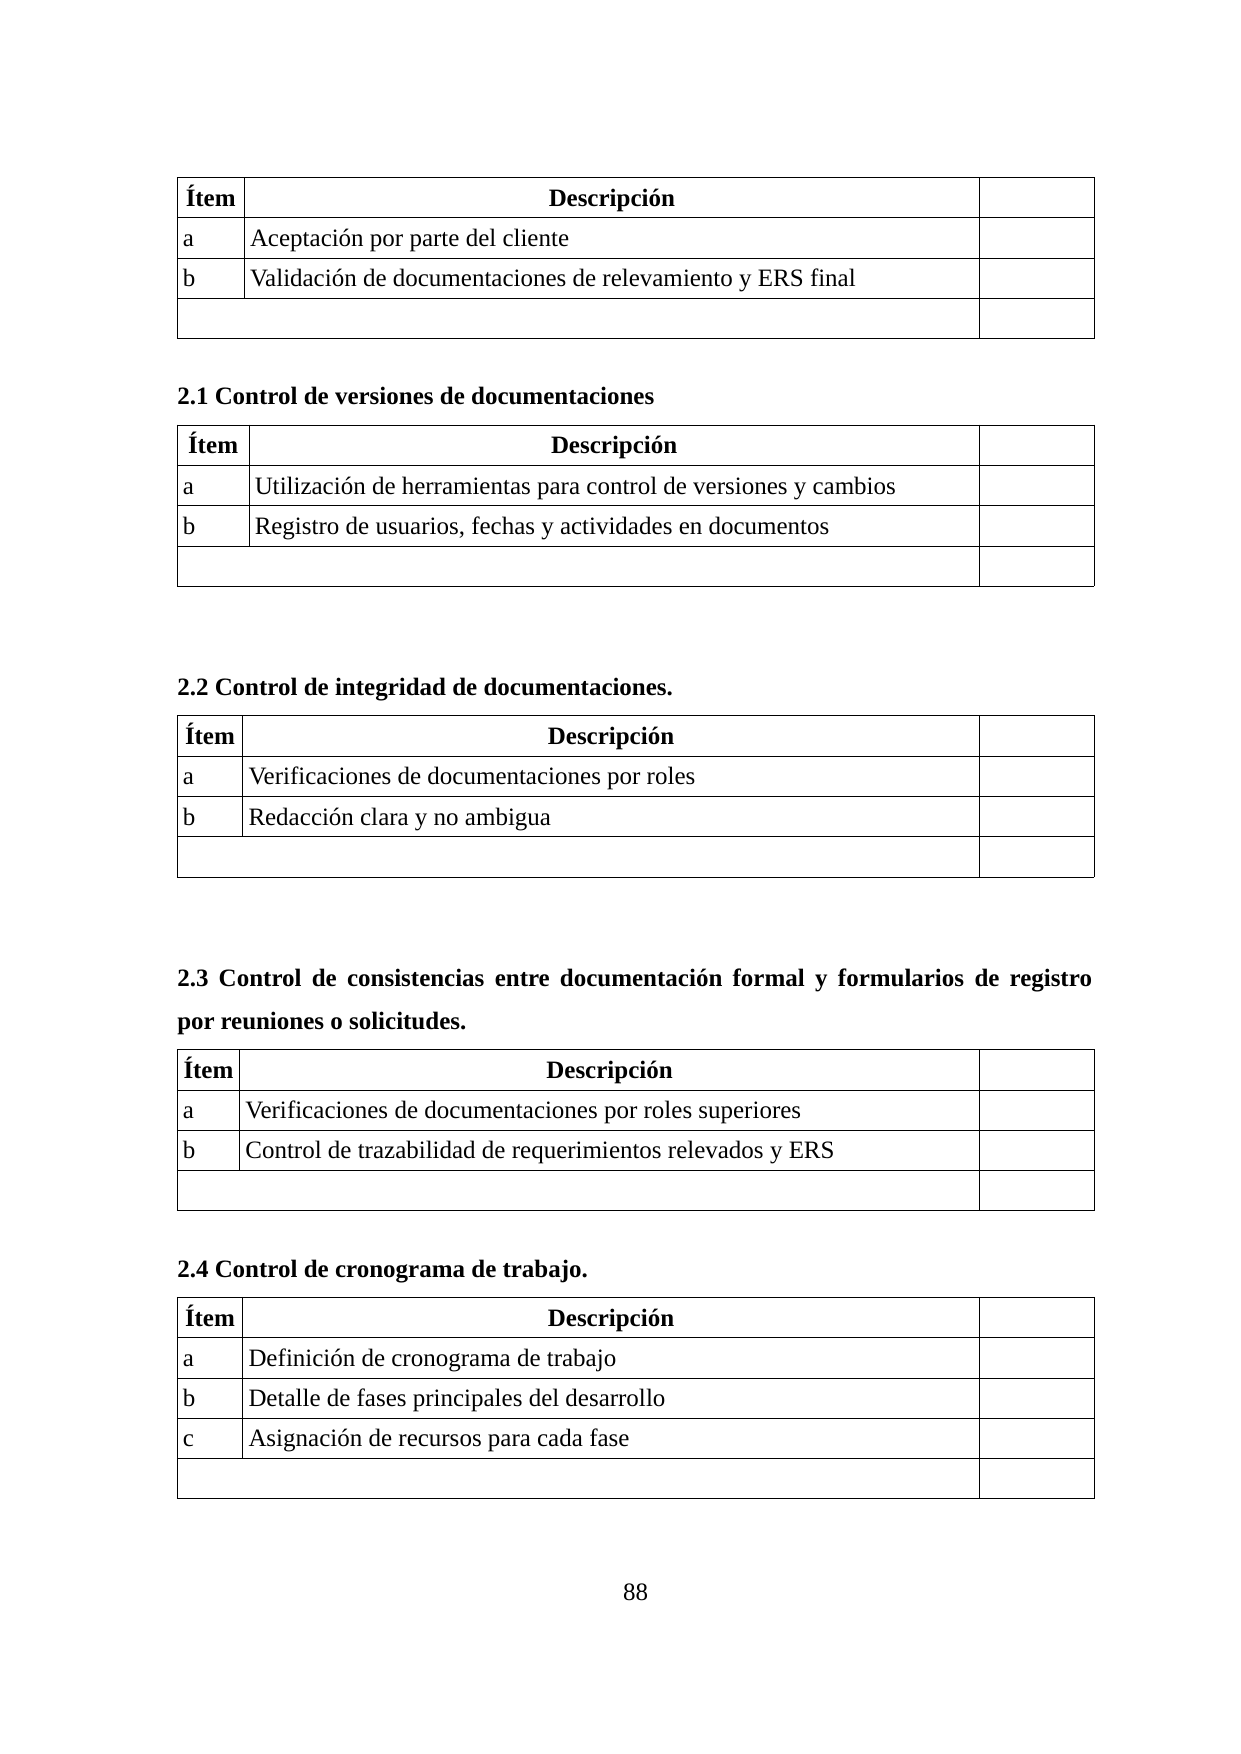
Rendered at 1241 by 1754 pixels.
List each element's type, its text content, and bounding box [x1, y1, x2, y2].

table_cell Aceptación por parte del cliente [245, 218, 979, 258]
table_cell Verificaciones de documentaciones por roles superiores [240, 1091, 979, 1130]
table_header Ítem [178, 426, 249, 465]
table_cell Registro de usuarios, fechas y actividades en documentos [250, 506, 979, 546]
table_header [980, 1050, 1094, 1089]
table_header Descripción [240, 1050, 979, 1089]
text 2.3 Control de consistencias entre documentación formal y formularios de registro por reuniones o solicitudes. [177, 963, 1093, 1035]
table_header Descripción [245, 178, 979, 217]
table_cell b [178, 797, 242, 836]
table_cell a [178, 1091, 239, 1130]
table_header [980, 178, 1094, 217]
table_cell Definición de cronograma de trabajo [243, 1338, 979, 1377]
table_cell [178, 837, 979, 877]
table_cell [980, 547, 1094, 586]
table_cell Verificaciones de documentaciones por roles [243, 757, 979, 796]
table_cell [980, 259, 1094, 298]
table_cell b [178, 506, 249, 546]
table_cell Control de trazabilidad de requerimientos relevados y ERS [240, 1131, 979, 1170]
table_cell b [178, 259, 244, 298]
table_cell [980, 1338, 1094, 1377]
table_cell c [178, 1419, 242, 1458]
table_header Descripción [243, 716, 979, 756]
table_header Descripción [250, 426, 979, 465]
table_cell Validación de documentaciones de relevamiento y ERS final [245, 259, 979, 298]
table_cell [980, 1171, 1094, 1210]
table_cell [980, 218, 1094, 258]
table_header Descripción [243, 1298, 979, 1337]
table_cell [980, 757, 1094, 796]
table_cell a [178, 218, 244, 258]
table_header Ítem [178, 1298, 242, 1337]
text 2.1 Control de versiones de documentaciones [177, 381, 1093, 410]
table_cell [980, 837, 1094, 877]
table_cell a [178, 466, 249, 505]
table_cell [980, 1131, 1094, 1170]
table_header Ítem [178, 716, 242, 756]
table_cell a [178, 1338, 242, 1377]
table_cell Utilización de herramientas para control de versiones y cambios [250, 466, 979, 505]
table_header [980, 1298, 1094, 1337]
table_cell b [178, 1131, 239, 1170]
table_cell Detalle de fases principales del desarrollo [243, 1379, 979, 1418]
table_header [980, 426, 1094, 465]
table_cell [178, 1171, 979, 1210]
table_cell [178, 299, 979, 338]
table_cell [980, 797, 1094, 836]
table_header [980, 716, 1094, 756]
table_cell [980, 1091, 1094, 1130]
table_cell [980, 1379, 1094, 1418]
table_cell [178, 547, 979, 586]
table_cell b [178, 1379, 242, 1418]
text 2.2 Control de integridad de documentaciones. [177, 672, 1093, 701]
table_cell [980, 466, 1094, 505]
table_cell [980, 1459, 1094, 1498]
table_cell [980, 299, 1094, 338]
table_cell [980, 1419, 1094, 1458]
table_header Ítem [178, 1050, 239, 1089]
table_header Ítem [178, 178, 244, 217]
table_cell Asignación de recursos para cada fase [243, 1419, 979, 1458]
table_cell [178, 1459, 979, 1498]
table_cell a [178, 757, 242, 796]
table_cell [980, 506, 1094, 546]
table_cell Redacción clara y no ambigua [243, 797, 979, 836]
text 2.4 Control de cronograma de trabajo. [177, 1254, 1093, 1282]
